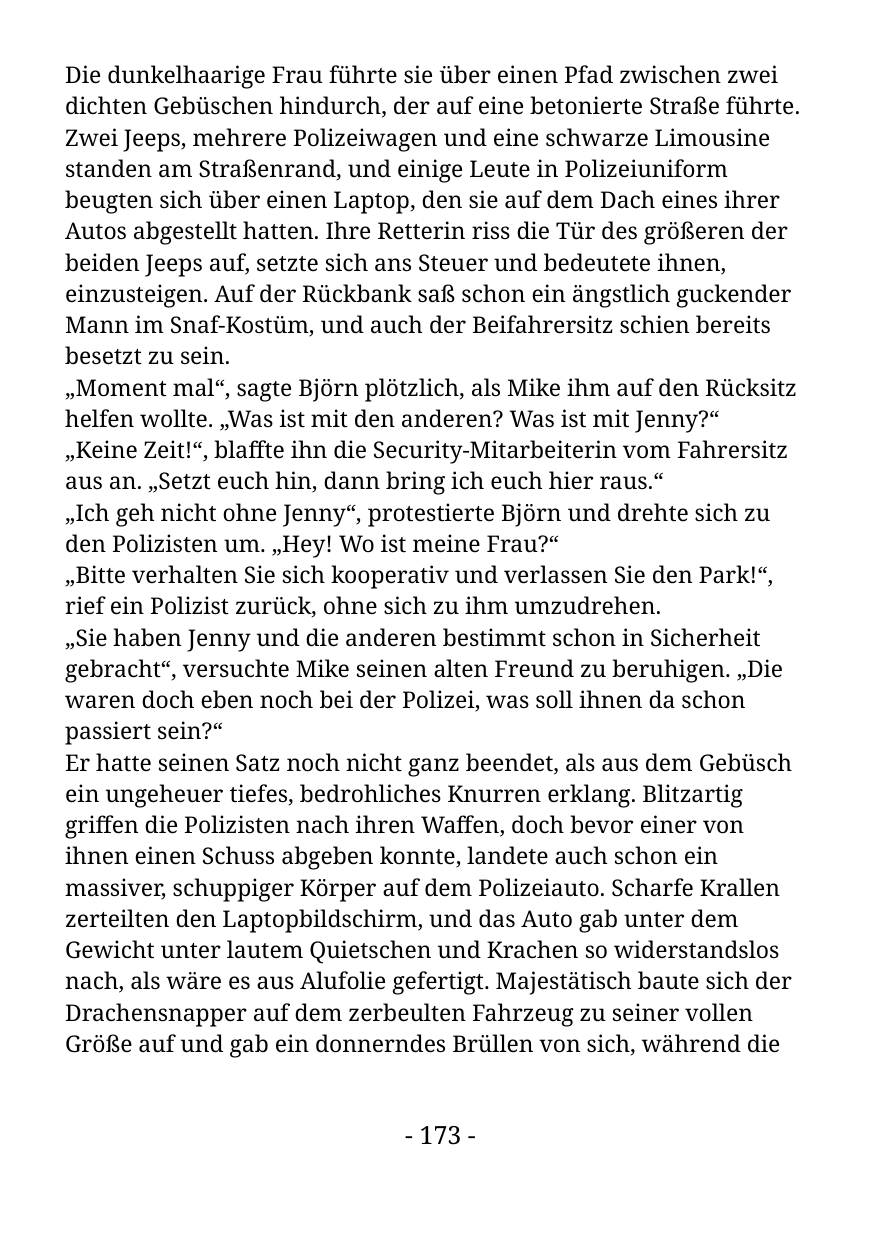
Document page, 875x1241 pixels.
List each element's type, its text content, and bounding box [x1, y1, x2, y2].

text Die dunkelhaarige Frau führte sie über einen Pfad zwischen zwei dichten Gebüschen hindurch, der auf eine betonierte Straße führte. Zwei Jeeps, mehrere Polizeiwagen und eine schwarze Limousine standen am Straßenrand, und einige Leute in Polizeiuniform beugten sich über einen Laptop, den sie auf dem Dach eines ihrer Autos abgestellt hatten. Ihre Retterin riss die Tür des größeren der beiden Jeeps auf, setzte sich ans Steuer und bedeutete ihnen, einzusteigen. Auf der Rückbank saß schon ein ängstlich guckender Mann im Snaf-Kostüm, und auch der Beifahrersitz schien bereits besetzt zu sein. „Moment mal“, sagte Björn plötzlich, als Mike ihm auf den Rücksitz helfen wollte. „Was ist mit den anderen? Was ist mit Jenny?“ „Keine Zeit!“, blaffte ihn die Security-Mitarbeiterin vom Fahrersitz aus an. „Setzt euch hin, dann bring ich euch hier raus.“ „Ich geh nicht ohne Jenny“, protestierte Björn und drehte sich zu den Polizisten um. „Hey! Wo ist meine Frau?“ „Bitte verhalten Sie sich kooperativ und verlassen Sie den Park!“, rief ein Polizist zurück, ohne sich zu ihm umzudrehen. „Sie haben Jenny und die anderen bestimmt schon in Sicherheit gebracht“, versuchte Mike seinen alten Freund zu beruhigen. „Die waren doch eben noch bei der Polizei, was soll ihnen da schon passiert sein?“ Er hatte seinen Satz noch nicht ganz beendet, als aus dem Gebüsch ein ungeheuer tiefes, bedrohliches Knurren erklang. Blitzartig griffen die Polizisten nach ihren Waffen, doch bevor einer von ihnen einen Schuss abgeben konnte, landete auch schon ein massiver, schuppiger Körper auf dem Polizeiauto. Scharfe Krallen zerteilten den Laptopbildschirm, und das Auto gab unter dem Gewicht unter lautem Quietschen und Krachen so widerstandslos nach, als wäre es aus Alufolie gefertigt. Majestätisch baute sich der Drachensnapper auf dem zerbeulten Fahrzeug zu seiner vollen Größe auf und gab ein donnerndes Brüllen von sich, während die [65, 59, 809, 1059]
